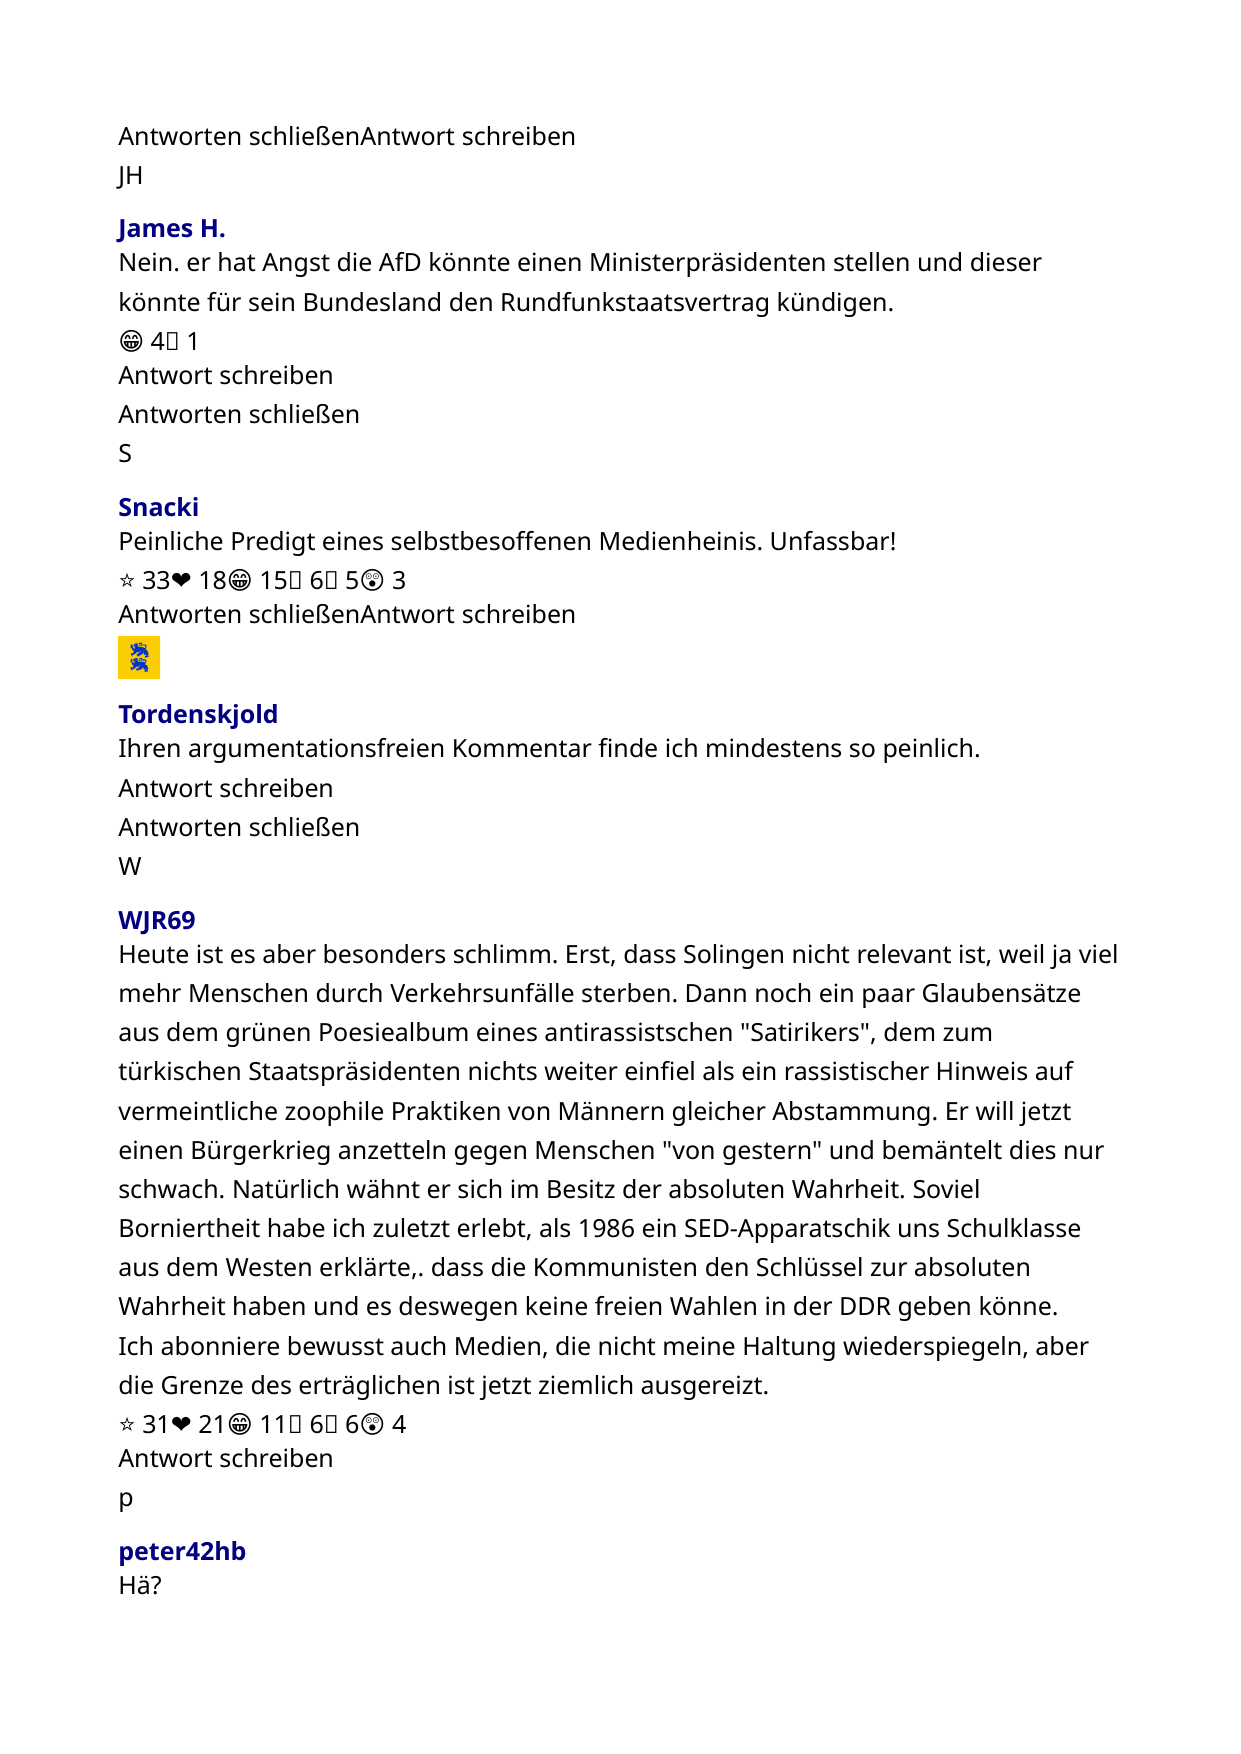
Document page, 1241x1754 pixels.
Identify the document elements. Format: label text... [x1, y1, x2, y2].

text Antwort schreiben [118, 1441, 1122, 1474]
text Ihren argumentationsfreien Kommentar finde ich mindestens so peinlich. [118, 731, 1122, 765]
text p [118, 1480, 1122, 1514]
text ⭐️ 31❤️ 21😁 11🙁 6🤨 6😲 4 [118, 1406, 1122, 1441]
text S [118, 436, 1122, 470]
text Antwort schreiben [118, 770, 1122, 804]
text Antworten schließenAntwort schreiben [118, 118, 1122, 152]
text JH [118, 157, 1122, 191]
text Antworten schließen [118, 397, 1122, 431]
text Antwort schreiben [118, 357, 1122, 392]
subtitle Snacki [118, 489, 1122, 524]
text Hä? [118, 1567, 1122, 1602]
text Nein. er hat Angst die AfD könnte einen Ministerpräsidenten stellen und dieser könnte für sein Bundesland den Rundfunkstaatsvertrag kündigen. [118, 245, 1122, 318]
text Antworten schließenAntwort schreiben [118, 597, 1122, 631]
subtitle James H. [118, 211, 1122, 245]
text Peinliche Predigt eines selbstbesoffenen Medienheinis. Unfassbar! [118, 524, 1122, 558]
subtitle WJR69 [118, 902, 1122, 936]
text Ich abonniere bewusst auch Medien, die nicht meine Haltung wiederspiegeln, aber die Grenze des erträglichen ist jetzt ziemlich ausgereizt. [118, 1328, 1122, 1401]
text Heute ist es aber besonders schlimm. Erst, dass Solingen nicht relevant ist, weil ja viel mehr Menschen durch Verkehrsunfälle sterben. Dann noch ein paar Glaubensätze aus dem grünen Poesiealbum eines antirassistschen "Satirikers", dem zum türkischen Staatspräsidenten nichts weiter einfiel als ein rassistischer Hinweis auf vermeintliche zoophile Praktiken von Männern gleicher Abstammung. Er will jetzt einen Bürgerkrieg anzetteln gegen Menschen "von gestern" und bemäntelt dies nur schwach. Natürlich wähnt er sich im Besitz der absoluten Wahrheit. Soviel Borniertheit habe ich zuletzt erlebt, als 1986 ein SED-Apparatschik uns Schulklasse aus dem Westen erklärte,. dass die Kommunisten den Schlüssel zur absoluten Wahrheit haben und es deswegen keine freien Wahlen in der DDR geben könne. [118, 936, 1122, 1323]
text ⭐️ 33❤️ 18😁 15🙁 6🤨 5😲 3 [118, 563, 1122, 597]
text Antworten schließen [118, 809, 1122, 843]
subtitle Tordenskjold [118, 697, 1122, 731]
picture [118, 636, 161, 679]
text W [118, 849, 1122, 883]
subtitle peter42hb [118, 1533, 1122, 1567]
text 😁 4🙁 1 [118, 323, 1122, 357]
